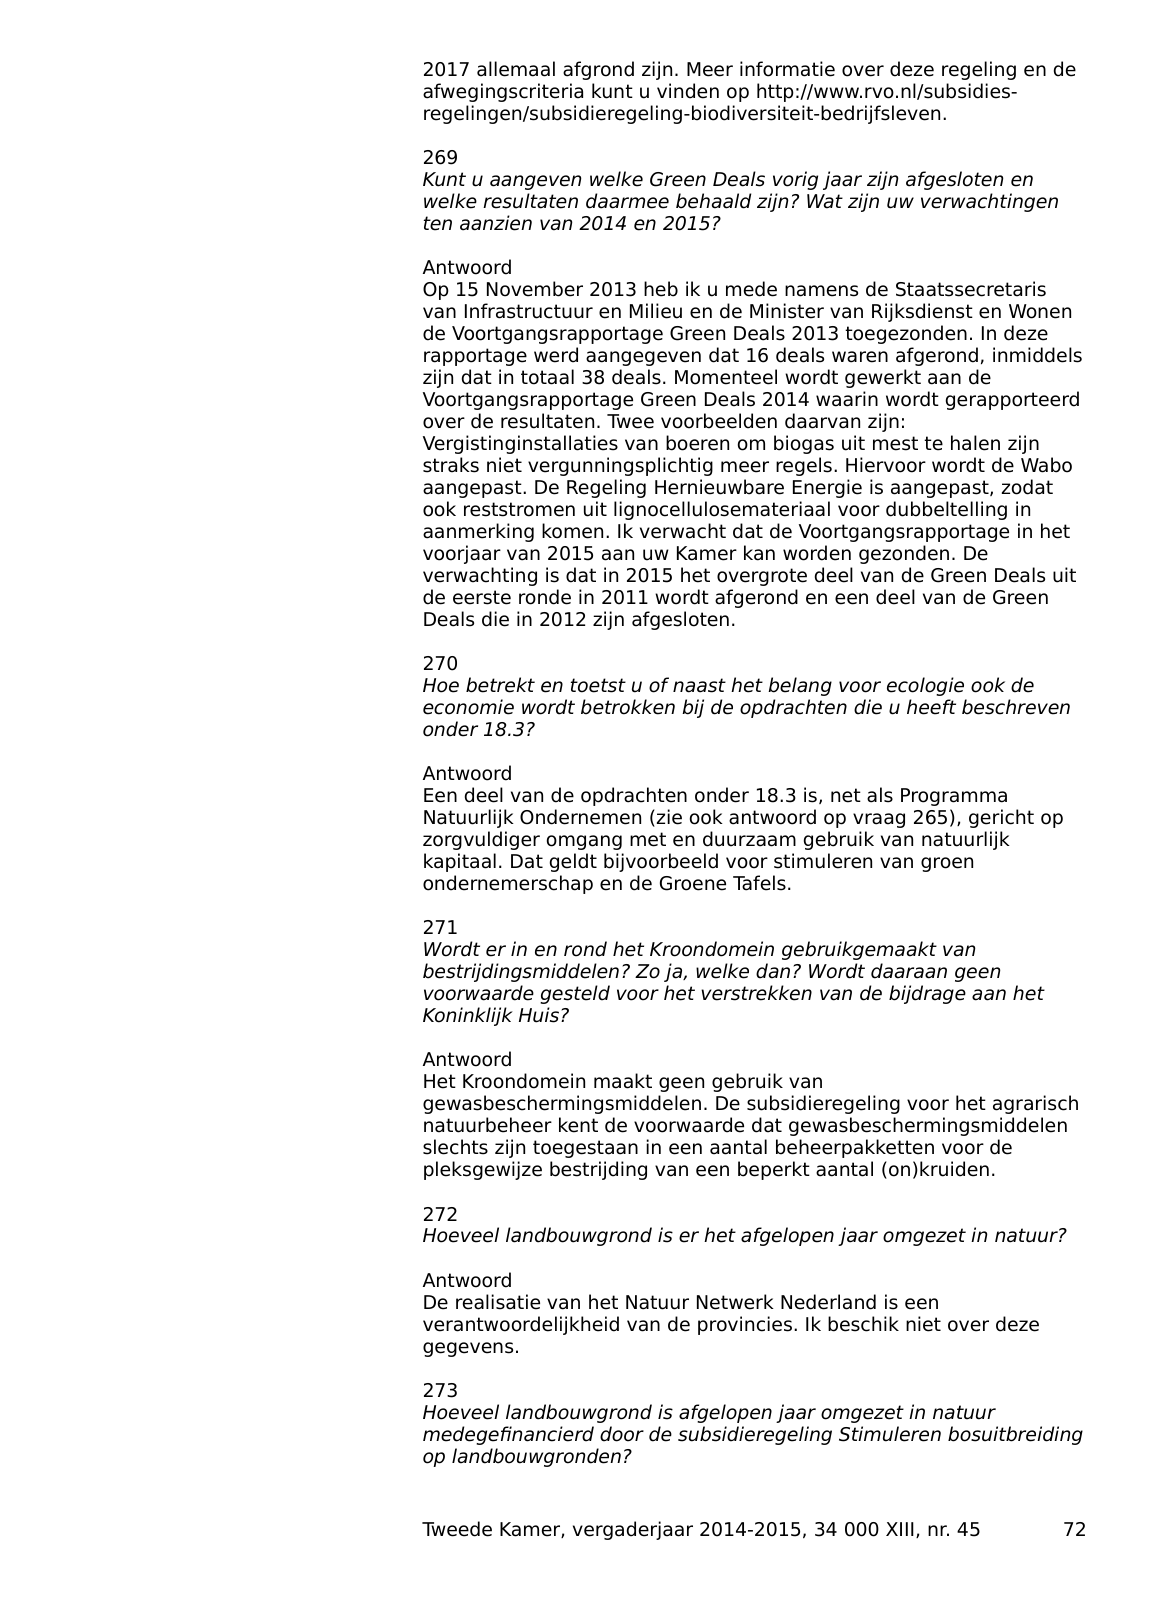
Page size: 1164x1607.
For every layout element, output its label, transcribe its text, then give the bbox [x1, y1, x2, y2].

text De realisatie van het Natuur Netwerk Nederland is een verantwoordelijkheid van de provincies. Ik beschik niet over deze gegevens. [422, 1292, 1087, 1357]
text Kunt u aangeven welke Green Deals vorig jaar zijn afgesloten en welke resultaten daarmee behaald zijn? Wat zijn uw verwachtingen ten aanzien van 2014 en 2015? [422, 169, 1087, 235]
text Antwoord [422, 1269, 1087, 1292]
text Een deel van de opdrachten onder 18.3 is, net als Programma Natuurlijk Ondernemen (zie ook antwoord op vraag 265), gericht op zorgvuldiger omgang met en duurzaam gebruik van natuurlijk kapitaal. Dat geldt bijvoorbeeld voor stimuleren van groen ondernemerschap en de Groene Tafels. [422, 785, 1087, 895]
text Hoeveel landbouwgrond is er het afgelopen jaar omgezet in natuur? [422, 1225, 1087, 1247]
text Hoeveel landbouwgrond is afgelopen jaar omgezet in natuur medegefinancierd door de subsidieregeling Stimuleren bosuitbreiding op landbouwgronden? [422, 1402, 1087, 1468]
text 2017 allemaal afgrond zijn. Meer informatie over deze regeling en de afwegingscriteria kunt u vinden op http://www.rvo.nl/subsidies-regelingen/subsidieregeling-biodiversiteit-bedrijfsleven. [422, 59, 1087, 125]
text 272 [422, 1203, 1087, 1225]
text 271 [422, 917, 1087, 939]
text 270 [422, 653, 1087, 675]
text Antwoord [422, 763, 1087, 785]
text Het Kroondomein maakt geen gebruik van gewasbeschermingsmiddelen. De subsidieregeling voor het agrarisch natuurbeheer kent de voorwaarde dat gewasbeschermingsmiddelen slechts zijn toegestaan in een aantal beheerpakketten voor de pleksgewijze bestrijding van een beperkt aantal (on)kruiden. [422, 1071, 1087, 1181]
text Antwoord [422, 257, 1087, 279]
text Antwoord [422, 1049, 1087, 1071]
text 269 [422, 147, 1087, 169]
text Hoe betrekt en toetst u of naast het belang voor ecologie ook de economie wordt betrokken bij de opdrachten die u heeft beschreven onder 18.3? [422, 675, 1087, 741]
text 273 [422, 1380, 1087, 1402]
text Op 15 November 2013 heb ik u mede namens de Staatssecretaris van Infrastructuur en Milieu en de Minister van Rijksdienst en Wonen de Voortgangsrapportage Green Deals 2013 toegezonden. In deze rapportage werd aangegeven dat 16 deals waren afgerond, inmiddels zijn dat in totaal 38 deals. Momenteel wordt gewerkt aan de Voortgangsrapportage Green Deals 2014 waarin wordt gerapporteerd over de resultaten. Twee voorbeelden daarvan zijn: Vergistinginstallaties van boeren om biogas uit mest te halen zijn straks niet vergunningsplichtig meer regels. Hiervoor wordt de Wabo aangepast. De Regeling Hernieuwbare Energie is aangepast, zodat ook reststromen uit lignocellulosemateriaal voor dubbeltelling in aanmerking komen. Ik verwacht dat de Voortgangsrapportage in het voorjaar van 2015 aan uw Kamer kan worden gezonden. De verwachting is dat in 2015 het overgrote deel van de Green Deals uit de eerste ronde in 2011 wordt afgerond en een deel van de Green Deals die in 2012 zijn afgesloten. [422, 279, 1087, 631]
text Wordt er in en rond het Kroondomein gebruikgemaakt van bestrijdingsmiddelen? Zo ja, welke dan? Wordt daaraan geen voorwaarde gesteld voor het verstrekken van de bijdrage aan het Koninklijk Huis? [422, 939, 1087, 1027]
